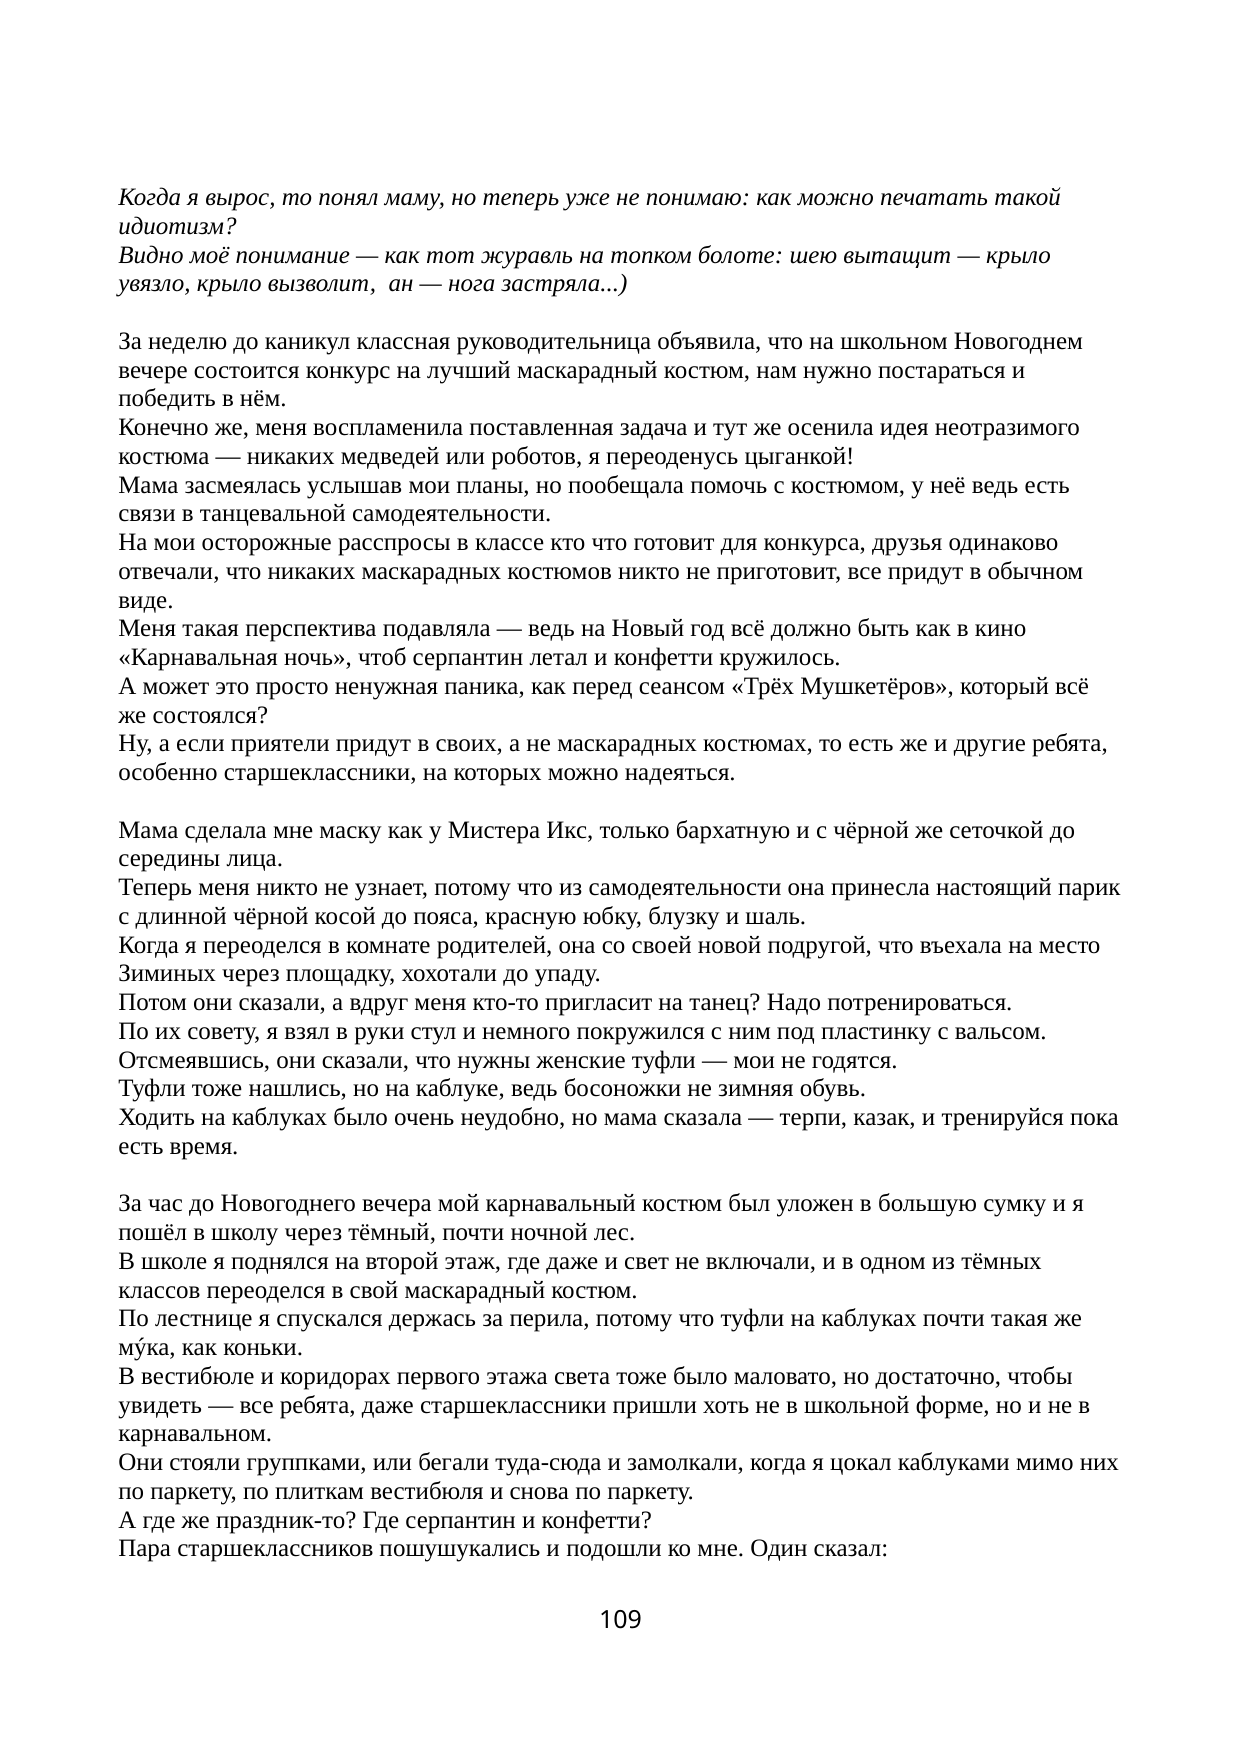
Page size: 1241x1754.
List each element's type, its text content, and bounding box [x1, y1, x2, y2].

text Меня такая перспектива подавляла — ведь на Новый год всё должно быть как в кино «Карнавальная ночь», чтоб серпантин летал и конфетти кружилось. [118, 613, 1122, 671]
text Мама засмеялась услышав мои планы, но пообещала помочь с костюмом, у неё ведь есть связи в танцевальной самодеятельности. [118, 470, 1122, 527]
text Они стояли группками, или бегали туда-сюда и замолкали, когда я цокал каблуками мимо них по паркету, по плиткам вестибюля и снова по паркету. [118, 1447, 1122, 1505]
text Ходить на каблуках было очень неудобно, но мама сказала — терпи, казак, и тренируйся пока есть время. [118, 1102, 1122, 1160]
text По лестнице я спускался держась за перила, потому что туфли на каблуках почти такая же мýка, как коньки. [118, 1303, 1122, 1361]
text Туфли тоже нашлись, но на каблуке, ведь босоножки не зимняя обувь. [118, 1073, 1122, 1102]
text Потом они сказали, а вдруг меня кто-то пригласит на танец? Надо потренироваться. [118, 987, 1122, 1016]
text Когда я переоделся в комнате родителей, она со своей новой подругой, что въехала на место Зиминых через площадку, хохотали до упаду. [118, 930, 1122, 987]
text По их совету, я взял в руки стул и немного покружился с ним под пластинку с вальсом. [118, 1016, 1122, 1045]
text В вестибюле и коридорах первого этажа света тоже было маловато, но достаточно, чтобы увидеть — все ребята, даже старшеклассники пришли хоть не в школьной форме, но и не в карнавальном. [118, 1361, 1122, 1447]
text Когда я вырос, то понял маму, но теперь уже не понимаю: как можно печатать такой идиотизм? [118, 182, 1122, 240]
text А может это просто ненужная паника, как перед сеансом «Трёх Мушкетёров», который всё же состоялся? [118, 671, 1122, 728]
text За час до Новогоднего вечера мой карнавальный костюм был уложен в большую сумку и я пошёл в школу через тёмный, почти ночной лес. [118, 1188, 1122, 1246]
text За неделю до каникул классная руководительница объявила, что на школьном Новогоднем вечере состоится конкурс на лучший маскарадный костюм, нам нужно постараться и победить в нём. [118, 326, 1122, 412]
text Конечно же, меня воспламенила поставленная задача и тут же осенила идея неотразимого костюма — никаких медведей или роботов, я переоденусь цыганкой! [118, 412, 1122, 470]
text Пара старшеклассников пошушукались и подошли ко мне. Один сказал: [118, 1533, 1122, 1562]
text На мои осторожные расспросы в классе кто что готовит для конкурса, друзья одинаково отвечали, что никаких маскарадных костюмов никто не приготовит, все придут в обычном виде. [118, 527, 1122, 613]
text В школе я поднялся на второй этаж, где даже и свет не включали, и в одном из тёмных классов переоделся в свой маскарадный костюм. [118, 1246, 1122, 1303]
text А где же праздник-то? Где серпантин и конфетти? [118, 1505, 1122, 1533]
text Мама сделала мне маску как у Мистера Икс, только бархатную и с чёрной же сеточкой до середины лица. [118, 815, 1122, 872]
text Отсмеявшись, они сказали, что нужны женские туфли — мои не годятся. [118, 1045, 1122, 1073]
text Ну, а если приятели придут в своих, а не маскарадных костюмах, то есть же и другие ребята, особенно старшеклассники, на которых можно надеяться. [118, 728, 1122, 786]
text Теперь меня никто не узнает, потому что из самодеятельности она принесла настоящий парик с длинной чёрной косой до пояса, красную юбку, блузку и шаль. [118, 872, 1122, 930]
text Видно моё понимание — как тот журавль на топком болоте: шею вытащит — крыло увязло, крыло вызволит, ан — нога застряла...) [118, 240, 1122, 297]
